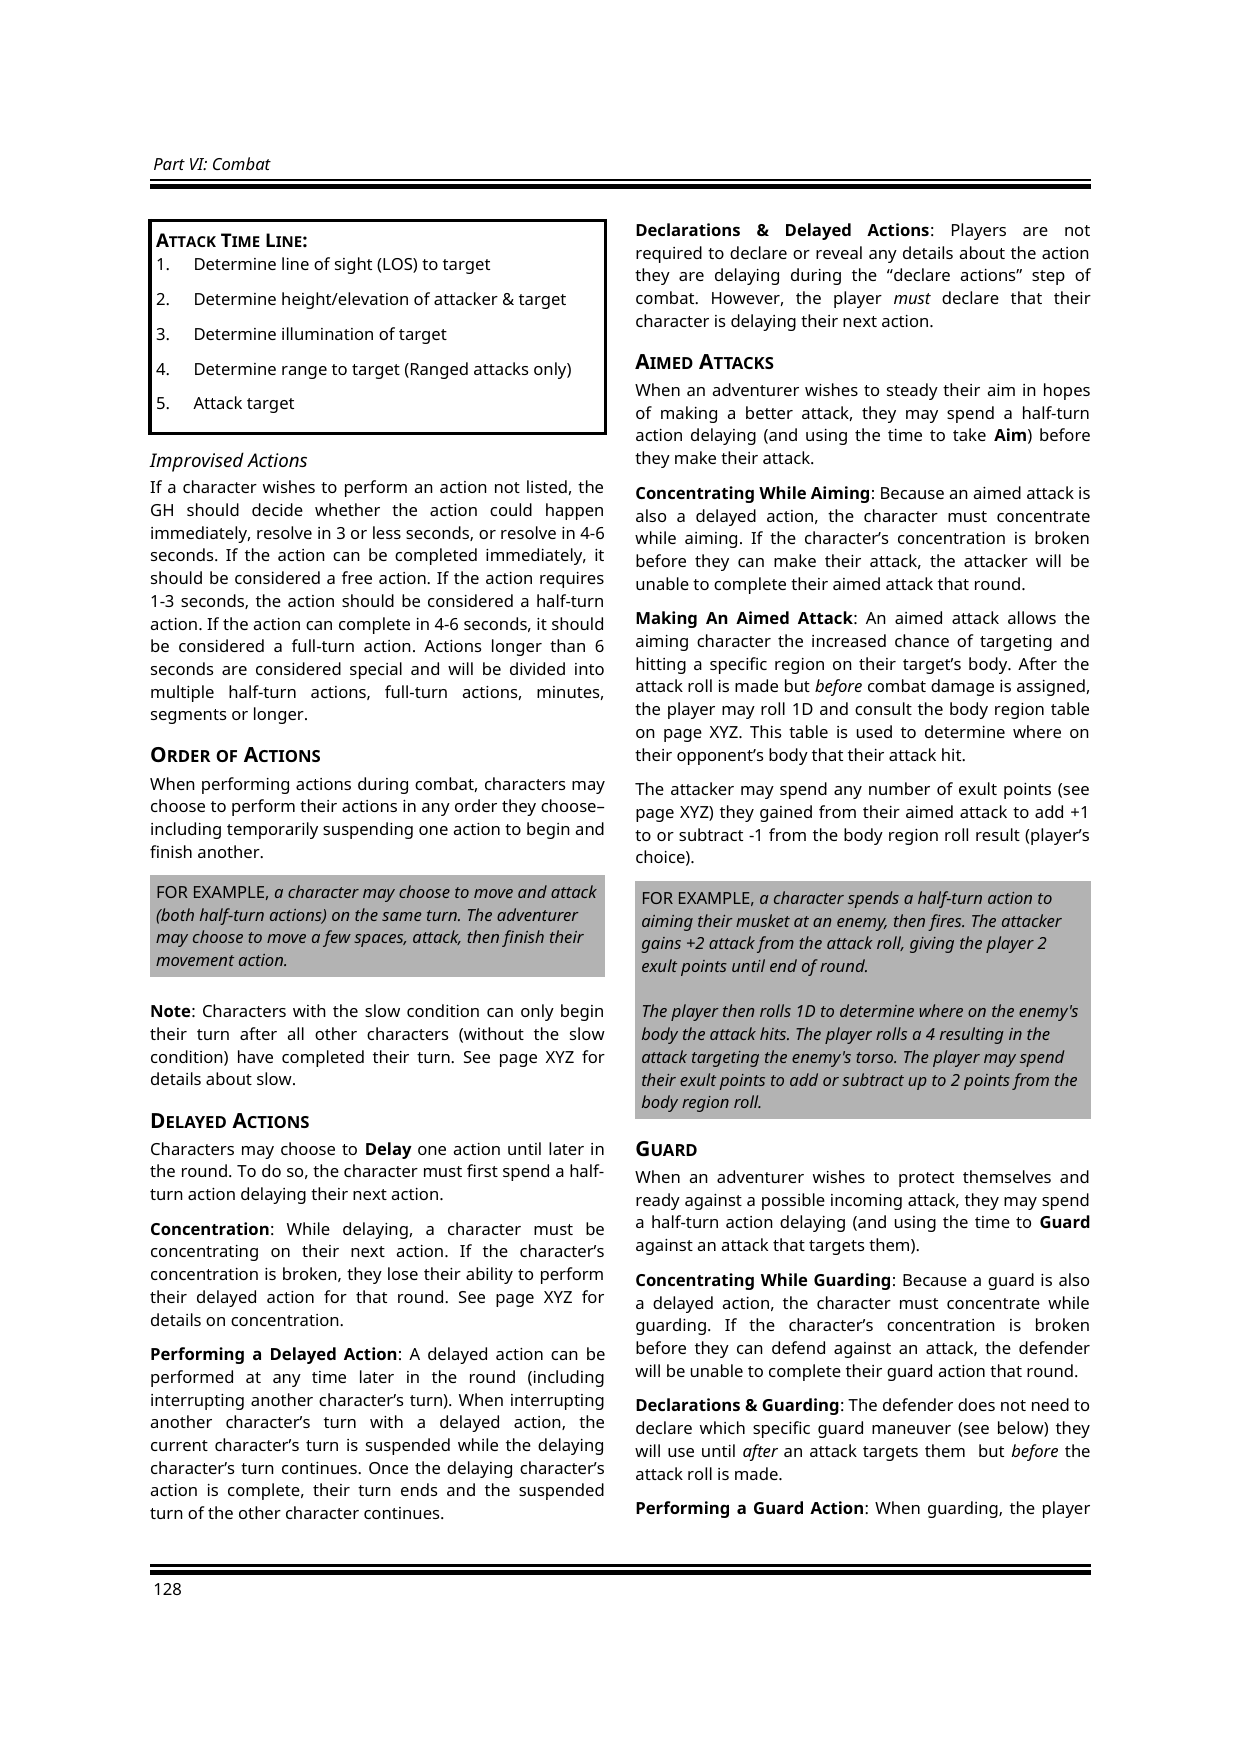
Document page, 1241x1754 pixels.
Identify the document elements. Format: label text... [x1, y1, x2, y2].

table_header FOR EXAMPLE, a character spends a half-turn action to aiming their musket at an enemy, then fires. The attacker gains +2 attack from the attack roll, giving the player 2 exult points until end of round. The player then rolls 1D to determine where on the enemy's body the attack hits. The player rolls a 4 resulting in the attack targeting the enemy's torso. The player may spend their exult points to add or subtract up to 2 points from the body region roll. [635, 881, 1091, 1119]
text Concentrating While Guarding: Because a guard is also a delayed action, the character must concentrate while guarding. If the character’s concentration is broken before they can defend against an attack, the defender will be unable to complete their guard action that round. [635, 1268, 1091, 1382]
text If a character wishes to perform an action not listed, the GH should decide whether the action could happen immediately, resolve in 3 or less seconds, or resolve in 4-6 seconds. If the action can be completed immediately, it should be considered a free action. If the action requires 1-3 seconds, the action should be considered a half-turn action. If the action can complete in 4-6 seconds, it should be considered a full-turn action. Actions longer than 6 seconds are considered special and will be divided into multiple half-turn actions, full-turn actions, minutes, segments or longer. [150, 476, 605, 726]
table_header Attack Time Line: Determine line of sight (LOS) to target Determine height/elevation of attacker & target Determine illumination of target Determine range to target (Ranged attacks only) Attack target [152, 222, 604, 432]
text Improvised Actions [150, 447, 605, 473]
text When an adventurer wishes to protect themselves and ready against a possible incoming attack, they may spend a half-turn action delaying (and using the time to Guard against an attack that targets them). [635, 1166, 1091, 1257]
text Characters may choose to Delay one action until later in the round. To do so, the character must first spend a half-turn action delaying their next action. [150, 1137, 605, 1205]
subtitle Guard [635, 1134, 1091, 1163]
text When performing actions during combat, characters may choose to perform their actions in any order they choose–including temporarily suspending one action to begin and finish another. [150, 772, 605, 863]
text Declarations & Delayed Actions: Players are not required to declare or reveal any details about the action they are delaying during the “declare actions” step of combat. However, the player must declare that their character is delaying their next action. [635, 219, 1091, 332]
text Order of Actions [150, 741, 605, 769]
text When an adventurer wishes to steady their aim in hopes of making a better attack, they may spend a half-turn action delaying (and using the time to take Aim) before they make their attack. [635, 379, 1091, 469]
table_header FOR EXAMPLE, a character may choose to move and attack (both half-turn actions) on the same turn. The adventurer may choose to move a few spaces, attack, then finish their movement action. [150, 875, 605, 977]
text Concentrating While Aiming: Because an aimed attack is also a delayed action, the character must concentrate while aiming. If the character’s concentration is broken before they can make their attack, the attacker will be unable to complete their aimed attack that round. [635, 481, 1091, 595]
text The attacker may spend any number of exult points (see page XYZ) they gained from their aimed attack to add +1 to or subtract -1 from the body region roll result (player’s choice). [635, 778, 1091, 869]
text Performing a Guard Action: When guarding, the player [635, 1497, 1091, 1519]
subtitle Aimed Attacks [635, 347, 1091, 376]
text Declarations & Guarding: The defender does not need to declare which specific guard maneuver (see below) they will use until after an attack targets them but before the attack roll is made. [635, 1394, 1091, 1485]
text Performing a Delayed Action: A delayed action can be performed at any time later in the round (including interrupting another character’s turn). When interrupting another character’s turn with a delayed action, the current character’s turn is suspended while the delaying character’s turn continues. Once the delaying character’s action is complete, their turn ends and the suspended turn of the other character continues. [150, 1343, 605, 1524]
text Note: Characters with the slow condition can only begin their turn after all other characters (without the slow condition) have completed their turn. See page XYZ for details about slow. [150, 977, 605, 1091]
subtitle Delayed Actions [150, 1106, 605, 1134]
text Concentration: While delaying, a character must be concentrating on their next action. If the character’s concentration is broken, they lose their ability to perform their delayed action for that round. See page XYZ for details on concentration. [150, 1217, 605, 1331]
text Making An Aimed Attack: An aimed attack allows the aiming character the increased chance of targeting and hitting a specific region on their target’s body. After the attack roll is made but before combat damage is assigned, the player may roll 1D and consult the body region table on page XYZ. This table is used to determine where on their opponent’s body that their attack hit. [635, 607, 1091, 766]
